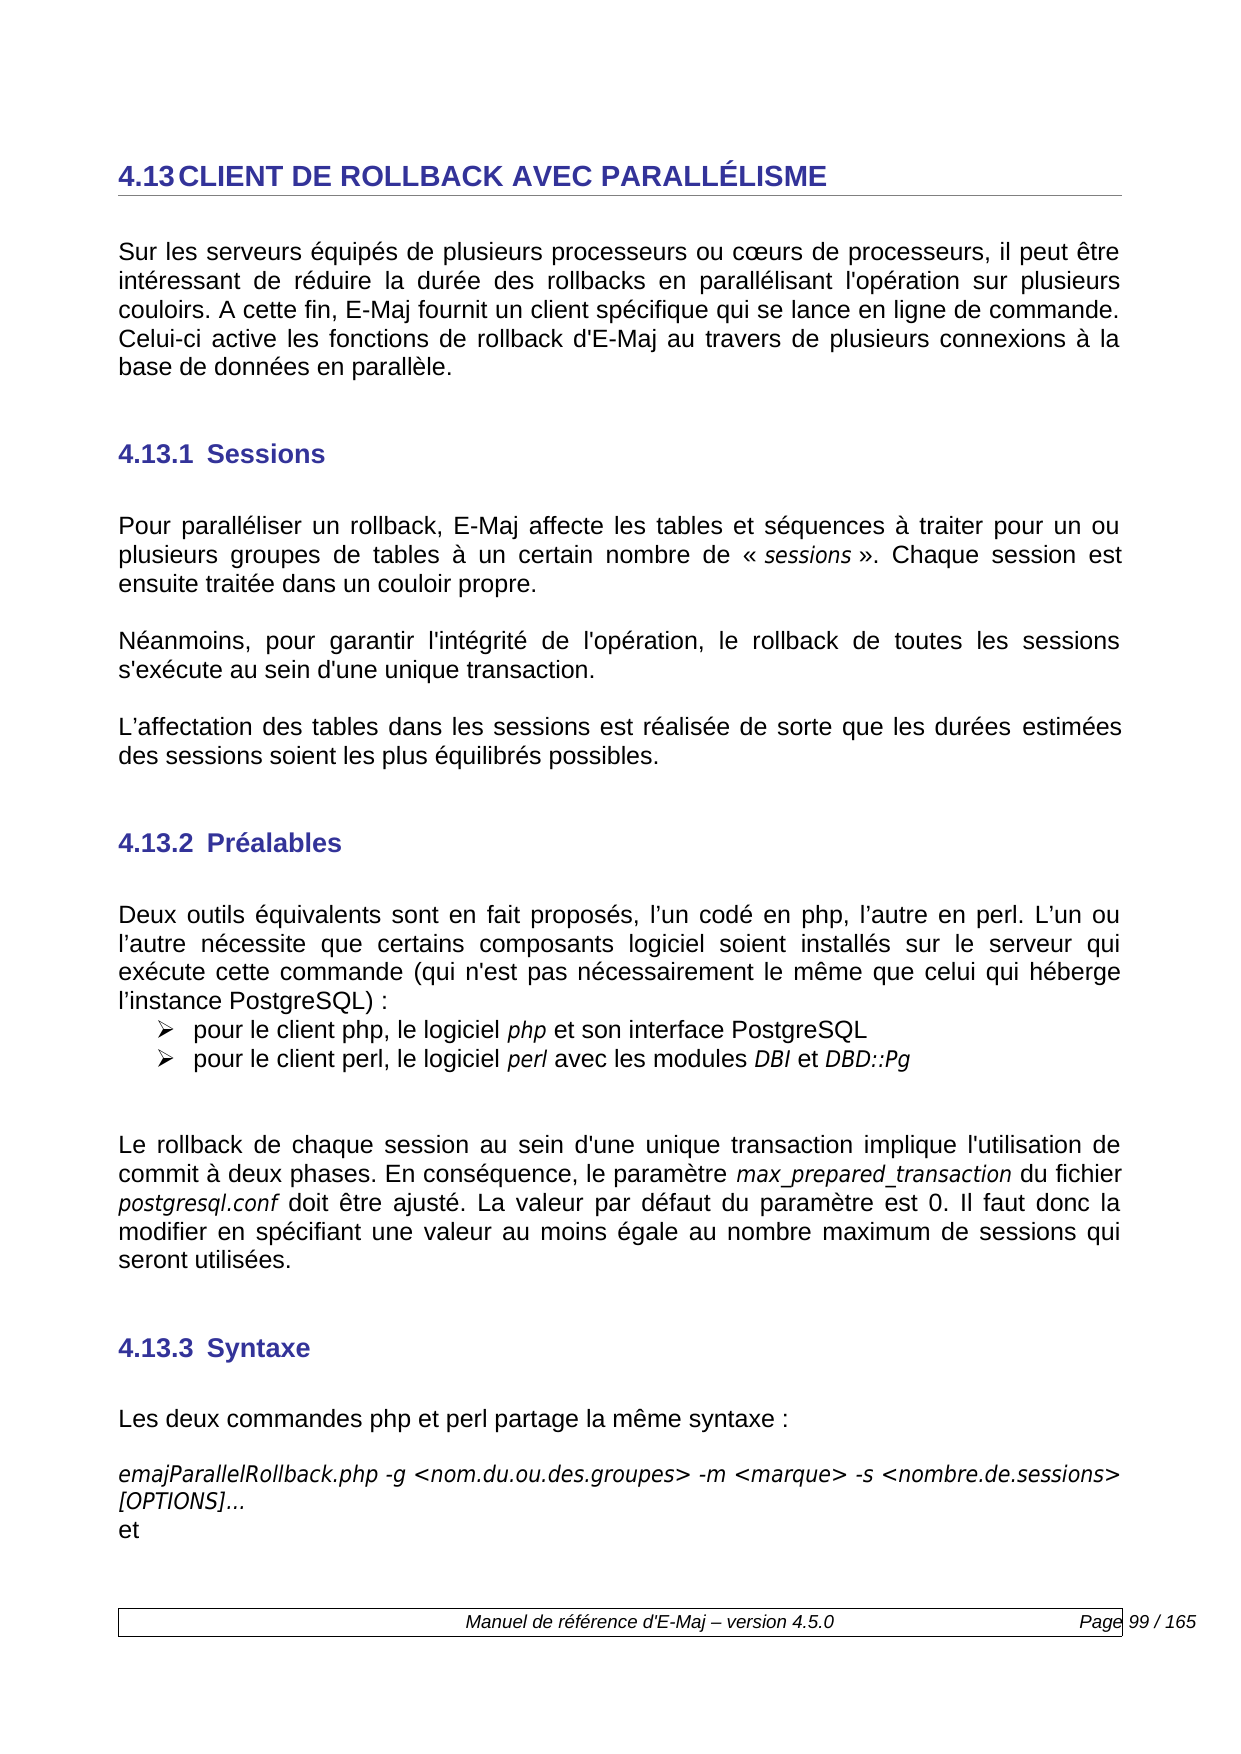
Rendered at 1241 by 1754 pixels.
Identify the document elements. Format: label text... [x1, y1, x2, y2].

text Pour paralléliser un rollback, E-Maj affecte les tables et séquences à traiter pour un ou plusieurs groupes de tables à un certain nombre de « sessions ». Chaque session est ensuite traitée dans un couloir propre. [118, 511, 1122, 597]
text L’affectation des tables dans les sessions est réalisée de sorte que les durées estimées des sessions soient les plus équilibrés possibles. [118, 712, 1122, 770]
subtitle Sessions [118, 438, 1122, 470]
text emajParallelRollback.php -g <nom.du.ou.des.groupes> -m <marque> -s <nombre.de.sessions> [OPTIONS]... [118, 1462, 1122, 1515]
list pour le client php, le logiciel php et son interface PostgreSQL [156, 1015, 1122, 1044]
subtitle Syntaxe [118, 1332, 1122, 1363]
text Sur les serveurs équipés de plusieurs processeurs ou cœurs de processeurs, il peut être intéressant de réduire la durée des rollbacks en parallélisant l'opération sur plusieurs couloirs. A cette fin, E-Maj fournit un client spécifique qui se lance en ligne de commande. Celui-ci active les fonctions de rollback d'E-Maj au travers de plusieurs connexions à la base de données en parallèle. [118, 237, 1122, 381]
subtitle Préalables [118, 827, 1122, 859]
subtitle Client de rollback avec parallélisme [118, 159, 1122, 195]
text Les deux commandes php et perl partage la même syntaxe : [118, 1404, 1122, 1433]
text Néanmoins, pour garantir l'intégrité de l'opération, le rollback de toutes les sessions s'exécute au sein d'une unique transaction. [118, 626, 1122, 684]
text Deux outils équivalents sont en fait proposés, l’un codé en php, l’autre en perl. L’un ou l’autre nécessite que certains composants logiciel soient installés sur le serveur qui exécute cette commande (qui n'est pas nécessairement le même que celui qui héberge l’instance PostgreSQL) : [118, 900, 1122, 1015]
list pour le client perl, le logiciel perl avec les modules DBI et DBD::Pg [156, 1044, 1122, 1073]
text et [118, 1515, 1122, 1544]
text Le rollback de chaque session au sein d'une unique transaction implique l'utilisation de commit à deux phases. En conséquence, le paramètre max_prepared_transaction du fichier postgresql.conf doit être ajusté. La valeur par défaut du paramètre est 0. Il faut donc la modifier en spécifiant une valeur au moins égale au nombre maximum de sessions qui seront utilisées. [118, 1130, 1122, 1274]
